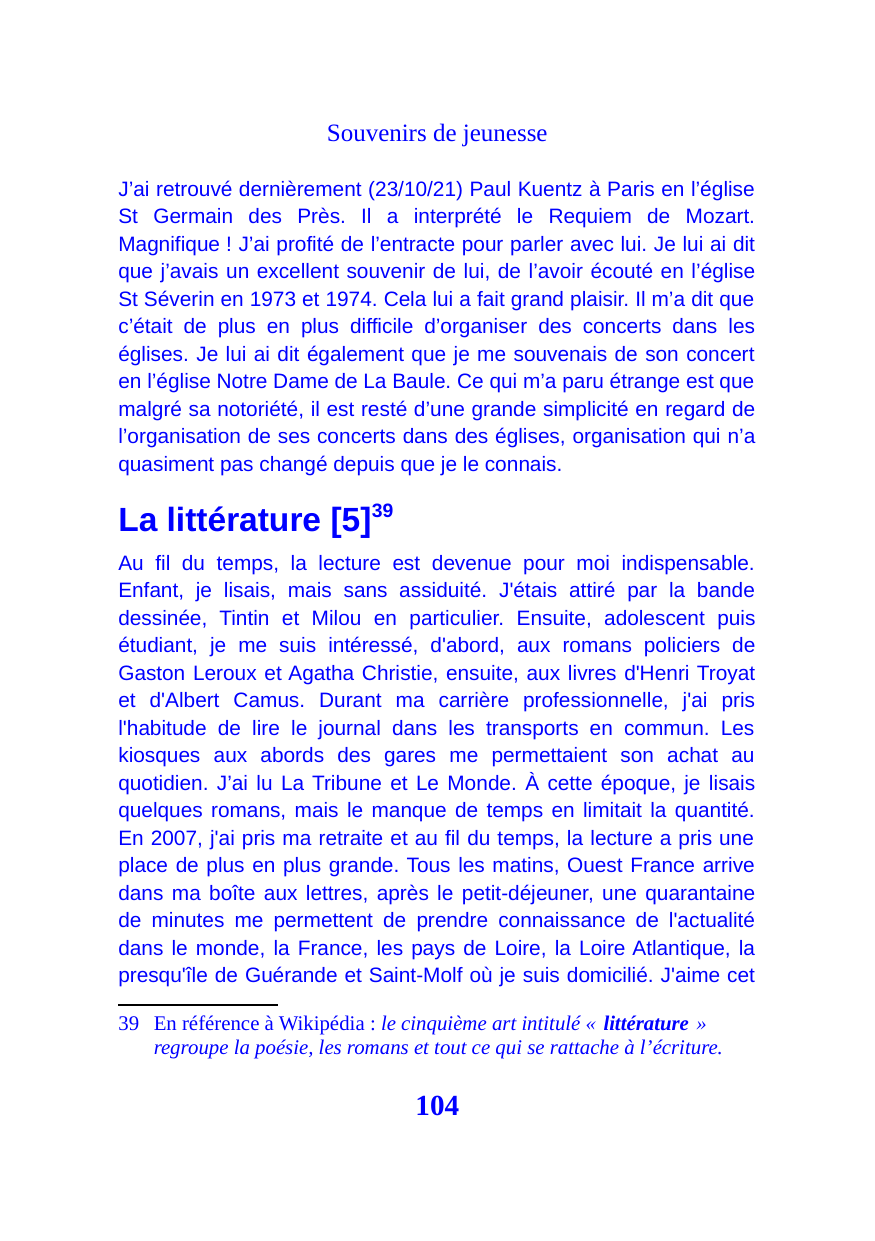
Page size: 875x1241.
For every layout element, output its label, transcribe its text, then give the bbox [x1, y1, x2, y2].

text Au fil du temps, la lecture est devenue pour moi indispensable. Enfant, je lisais, mais sans assiduité. J'étais attiré par la bande dessinée, Tintin et Milou en particulier. Ensuite, adolescent puis étudiant, je me suis intéressé, d'abord, aux romans policiers de Gaston Leroux et Agatha Christie, ensuite, aux livres d'Henri Troyat et d'Albert Camus. Durant ma carrière professionnelle, j'ai pris l'habitude de lire le journal dans les transports en commun. Les kiosques aux abords des gares me permettaient son achat au quotidien. J’ai lu La Tribune et Le Monde. À cette époque, je lisais quelques romans, mais le manque de temps en limitait la quantité. En 2007, j'ai pris ma retraite et au fil du temps, la lecture a pris une place de plus en plus grande. Tous les matins, Ouest France arrive dans ma boîte aux lettres, après le petit-déjeuner, une quarantaine de minutes me permettent de prendre connaissance de l'actualité dans le monde, la France, les pays de Loire, la Loire Atlantique, la presqu'île de Guérande et Saint-Molf où je suis domicilié. J'aime cet [118, 551, 756, 987]
text En référence à Wikipédia : le cinquième art intitulé « littérature » regroupe la poésie, les romans et tout ce qui se rattache à l’écriture. [118, 1011, 756, 1059]
subtitle La littérature [5] [118, 500, 756, 538]
text J’ai retrouvé dernièrement (23/10/21) Paul Kuentz à Paris en l’église St Germain des Près. Il a interprété le Requiem de Mozart. Magnifique ! J’ai profité de l’entracte pour parler avec lui. Je lui ai dit que j’avais un excellent souvenir de lui, de l’avoir écouté en l’église St Séverin en 1973 et 1974. Cela lui a fait grand plaisir. Il m’a dit que c’était de plus en plus difficile d’organiser des concerts dans les églises. Je lui ai dit également que je me souvenais de son concert en l’église Notre Dame de La Baule. Ce qui m’a paru étrange est que malgré sa notoriété, il est resté d’une grande simplicité en regard de l’organisation de ses concerts dans des églises, organisation qui n’a quasiment pas changé depuis que je le connais. [118, 176, 756, 475]
